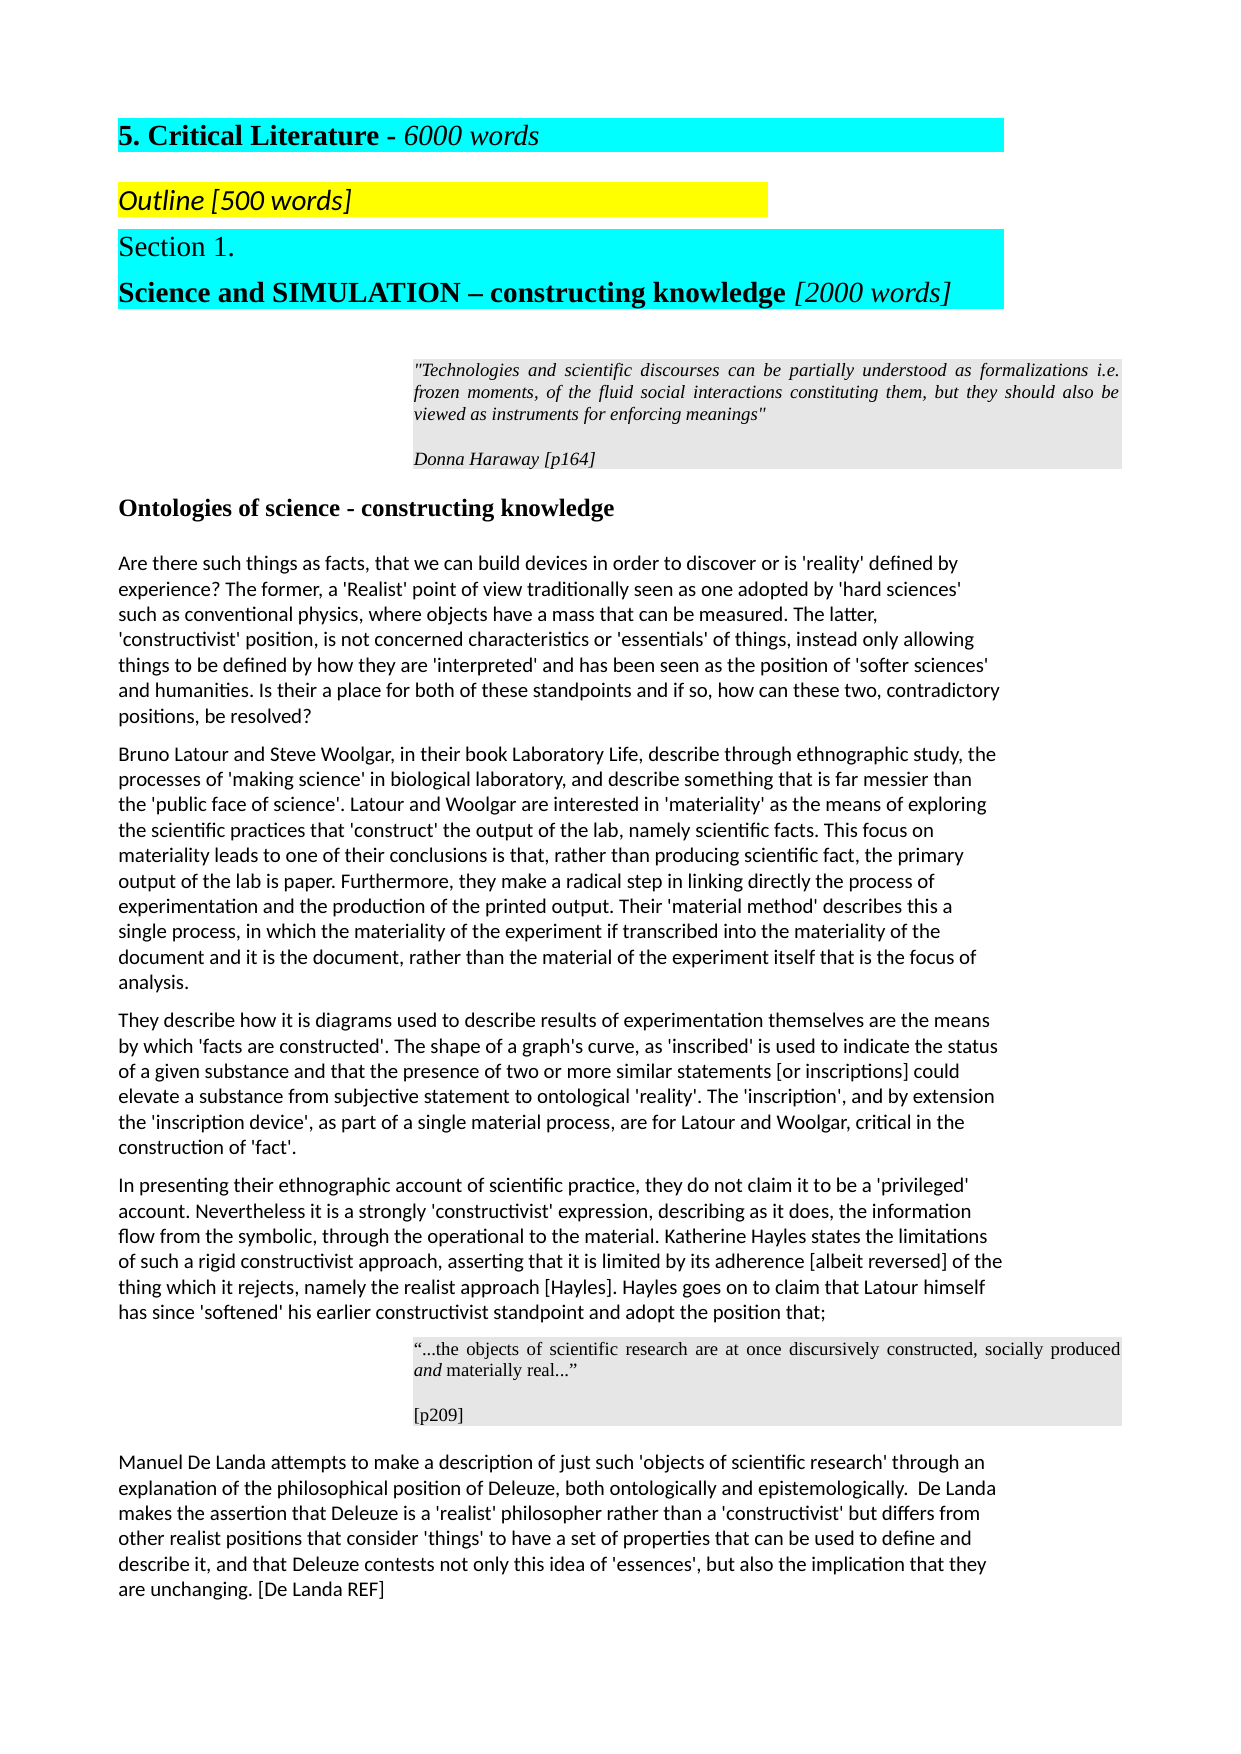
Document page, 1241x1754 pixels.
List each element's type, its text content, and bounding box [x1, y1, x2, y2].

text Are there such things as facts, that we can build devices in order to discover or is 'reality' defined by experience? The former, a 'Realist' point of view traditionally seen as one adopted by 'hard sciences' such as conventional physics, where objects have a mass that can be measured. The latter, 'constructivist' position, is not concerned characteristics or 'essentials' of things, instead only allowing things to be defined by how they are 'interpreted' and has been seen as the position of 'softer sciences' and humanities. Is their a place for both of these standpoints and if so, how can these two, contradictory positions, be resolved? [118, 550, 1004, 728]
subtitle 5. Critical Literature - 6000 words [118, 118, 1004, 152]
text "Technologies and scientific discourses can be partially understood as formalizations i.e. frozen moments, of the fluid social interactions constituting them, but they should also be viewed as instruments for enforcing meanings" [413, 359, 1122, 424]
subtitle Section 1. [118, 229, 1004, 263]
text Donna Haraway [p164] [413, 448, 1122, 469]
text [p209] [413, 1404, 1122, 1426]
text “...the objects of scientific research are at once discursively constructed, socially produced and materially real...” [413, 1337, 1122, 1381]
text Ontologies of science - constructing knowledge [118, 493, 1122, 522]
text They describe how it is diagrams used to describe results of experimentation themselves are the means by which 'facts are constructed'. The shape of a graph's curve, as 'inscribed' is used to indicate the status of a given substance and that the presence of two or more similar statements [or inscriptions] could elevate a substance from subjective statement to ontological 'reality'. The 'inscription', and by extension the 'inscription device', as part of a single material process, are for Latour and Woolgar, critical in the construction of 'fact'. [118, 1007, 1004, 1160]
subtitle Outline [500 words] [118, 182, 768, 217]
subtitle Science and SIMULATION – constructing knowledge [2000 words] [118, 275, 1004, 309]
text Bruno Latour and Steve Woolgar, in their book Laboratory Life, describe through ethnographic study, the processes of 'making science' in biological laboratory, and describe something that is far messier than the 'public face of science'. Latour and Woolgar are interested in 'materiality' as the means of exploring the scientific practices that 'construct' the output of the lab, namely scientific facts. This focus on materiality leads to one of their conclusions is that, rather than producing scientific fact, the primary output of the lab is paper. Furthermore, they make a radical step in linking directly the process of experimentation and the production of the printed output. Their 'material method' describes this a single process, in which the materiality of the experiment if transcribed into the materiality of the document and it is the document, rather than the material of the experiment itself that is the focus of analysis. [118, 741, 1004, 995]
text Manuel De Landa attempts to make a description of just such 'objects of scientific research' through an explanation of the philosophical position of Deleuze, both ontologically and epistemologically. De Landa makes the assertion that Deleuze is a 'realist' philosopher rather than a 'constructivist' but differs from other realist positions that consider 'things' to have a set of properties that can be used to define and describe it, and that Deleuze contests not only this idea of 'essences', but also the implication that they are unchanging. [De Landa REF] [118, 1449, 1004, 1602]
text In presenting their ethnographic account of scientific practice, they do not claim it to be a 'privileged' account. Nevertheless it is a strongly 'constructivist' expression, describing as it does, the information flow from the symbolic, through the operational to the material. Katherine Hayles states the limitations of such a rigid constructivist approach, asserting that it is limited by its adherence [albeit reversed] of the thing which it rejects, namely the realist approach [Hayles]. Hayles goes on to claim that Latour himself has since 'softened' his earlier constructivist standpoint and adopt the position that; [118, 1172, 1004, 1325]
